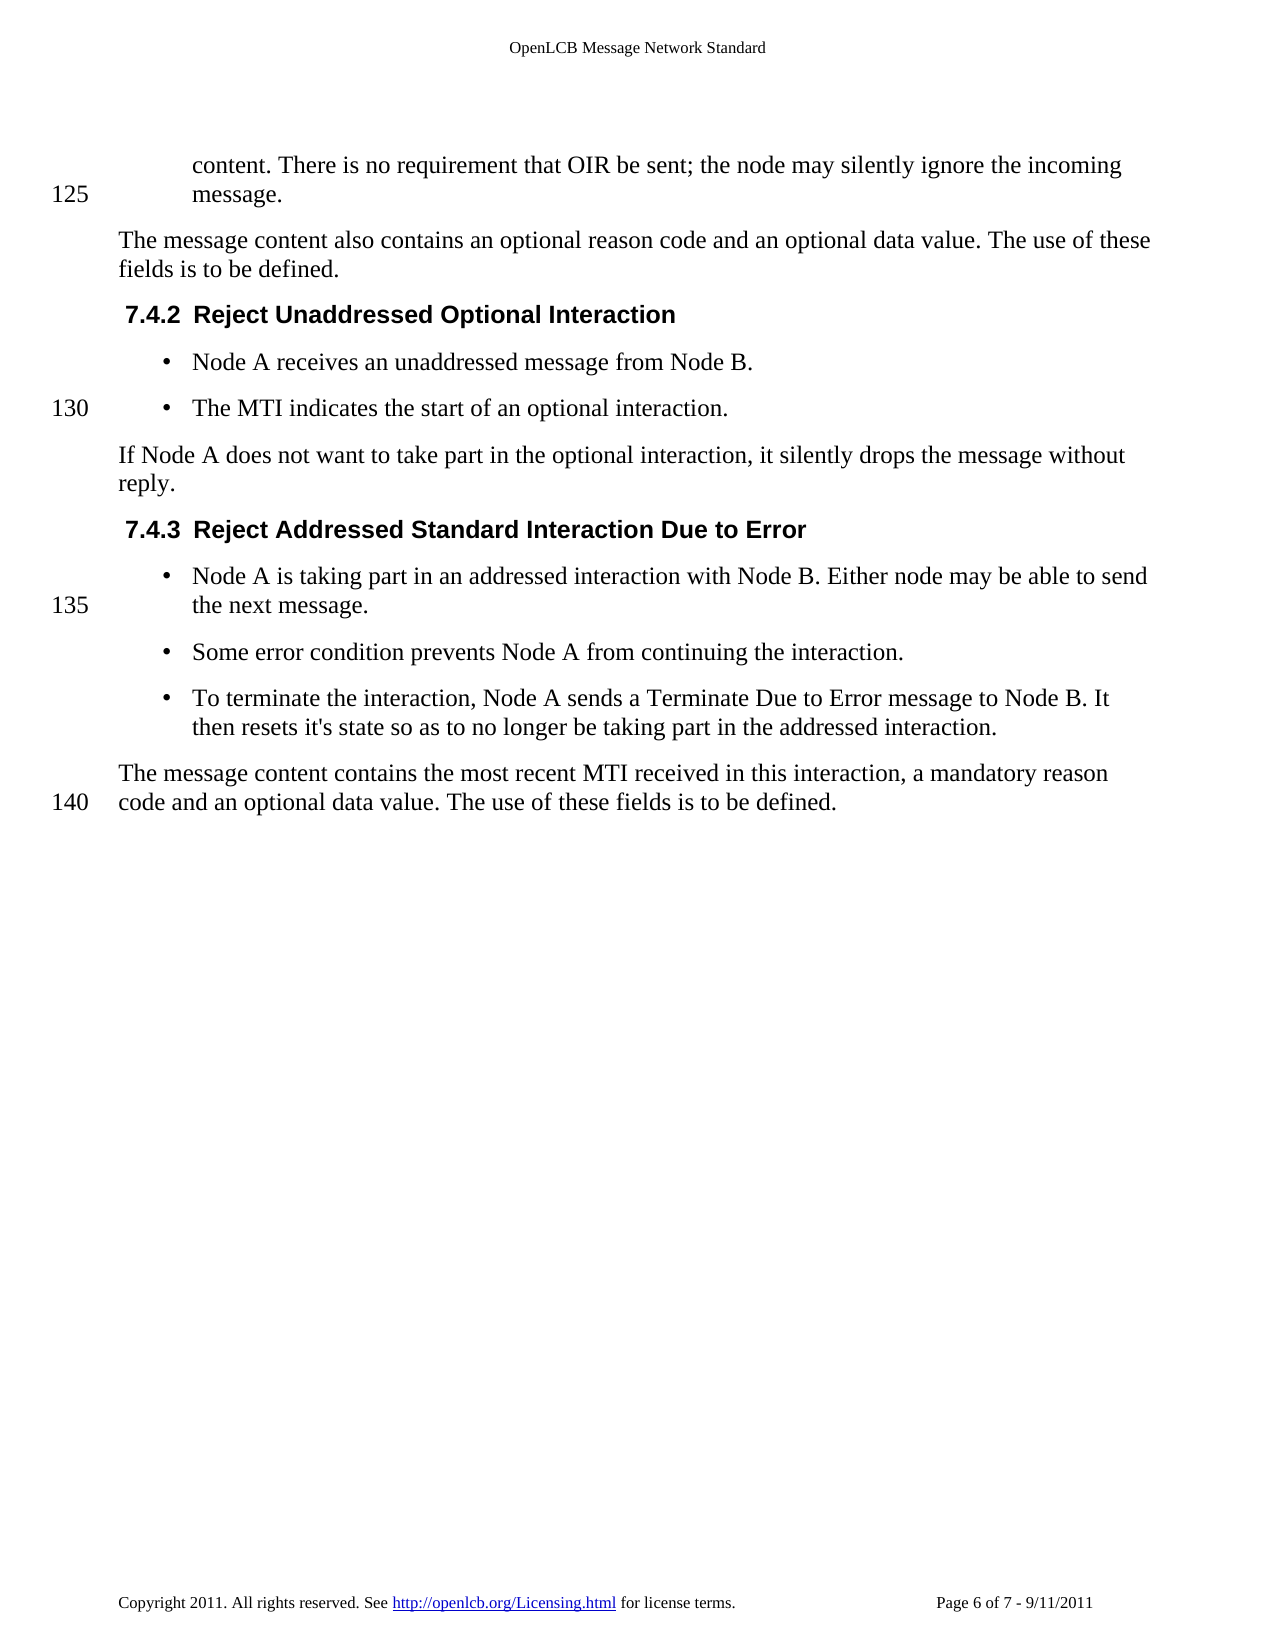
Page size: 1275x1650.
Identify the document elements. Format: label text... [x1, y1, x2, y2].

text The message content also contains an optional reason code and an optional data value. The use of these fields is to be defined. [118, 225, 1157, 283]
list Some error condition prevents Node A from continuing the interaction. [162, 637, 1157, 665]
list The MTI indicates the start of an optional interaction. [162, 393, 1157, 422]
text If Node A does not want to take part in the optional interaction, it silently drops the message without reply. [118, 440, 1157, 497]
subtitle Reject Unaddressed Optional Interaction [118, 300, 1157, 329]
list content. There is no requirement that OIR be sent; the node may silently ignore the incoming message. [162, 150, 1157, 207]
list To terminate the interaction, Node A sends a Terminate Due to Error message to Node B. It then resets it's state so as to no longer be taking part in the addressed interaction. [162, 683, 1157, 741]
subtitle Reject Addressed Standard Interaction Due to Error [118, 515, 1157, 544]
list Node A receives an unaddressed message from Node B. [162, 347, 1157, 376]
text The message content contains the most recent MTI received in this interaction, a mandatory reason code and an optional data value. The use of these fields is to be defined. [118, 758, 1157, 816]
list Node A is taking part in an addressed interaction with Node B. Either node may be able to send the next message. [162, 561, 1157, 619]
